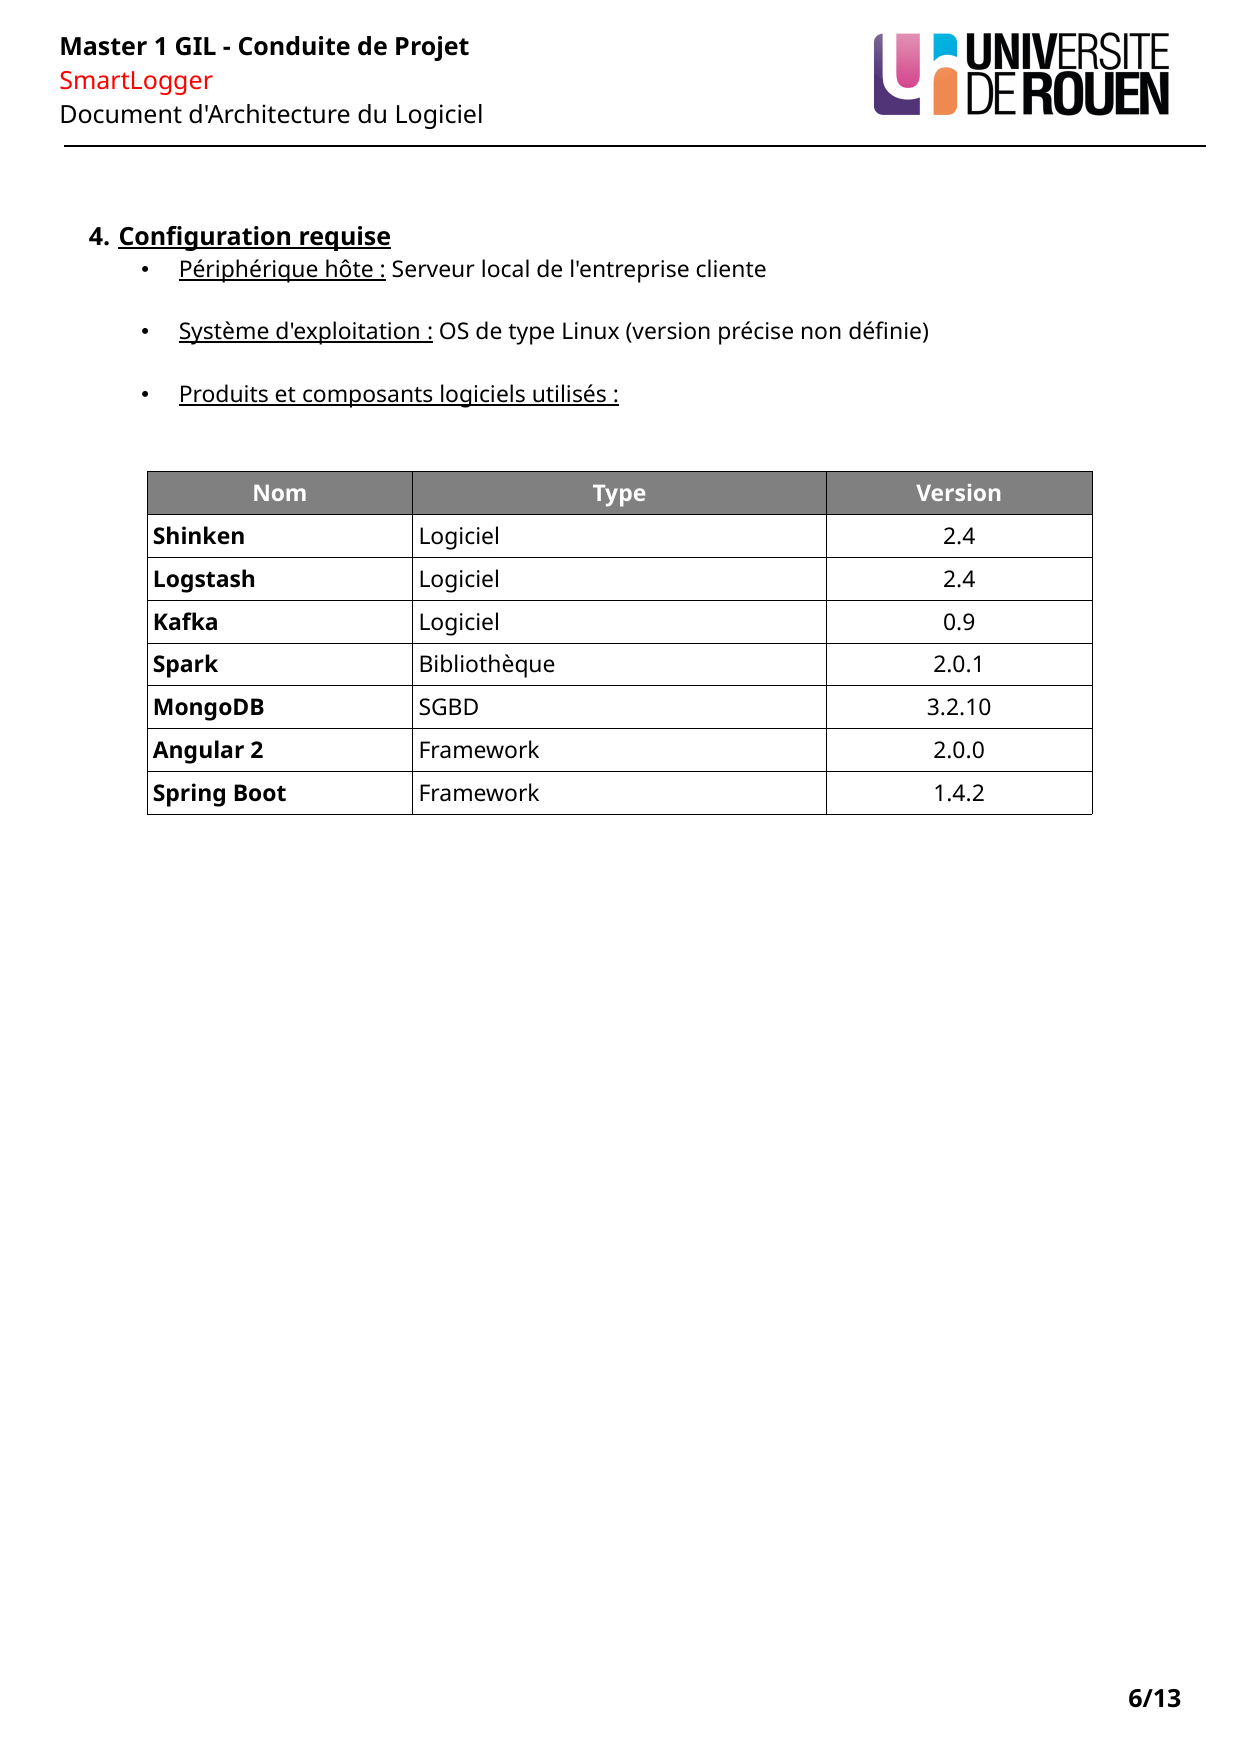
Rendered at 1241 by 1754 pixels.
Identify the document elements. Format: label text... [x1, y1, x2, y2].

table_cell Spring Boot [148, 772, 412, 814]
table_header Type [413, 472, 826, 514]
table_cell Bibliothèque [413, 644, 826, 685]
table_header Nom [148, 472, 412, 514]
table_cell Spark [148, 644, 412, 685]
subtitle Configuration requise [89, 218, 1181, 252]
table_cell 3.2.10 [827, 686, 1092, 728]
table_cell Logiciel [413, 558, 826, 600]
table_cell 2.4 [827, 558, 1092, 600]
table_cell 1.4.2 [827, 772, 1092, 814]
picture [872, 32, 1170, 118]
table_cell 0.9 [827, 601, 1092, 642]
table_cell Logstash [148, 558, 412, 600]
list Périphérique hôte : Serveur local de l'entreprise cliente [141, 252, 1181, 284]
list Système d'exploitation : OS de type Linux (version précise non définie) [141, 315, 1181, 346]
table_cell Framework [413, 729, 826, 771]
table_cell Angular 2 [148, 729, 412, 771]
table_header Version [827, 472, 1092, 514]
table_cell 2.0.0 [827, 729, 1092, 771]
table_cell SGBD [413, 686, 826, 728]
table_cell MongoDB [148, 686, 412, 728]
table_cell Logiciel [413, 515, 826, 557]
list Produits et composants logiciels utilisés : [141, 377, 1181, 409]
table_cell Shinken [148, 515, 412, 557]
table_cell 2.4 [827, 515, 1092, 557]
table_cell Framework [413, 772, 826, 814]
table_cell Kafka [148, 601, 412, 642]
table_cell Logiciel [413, 601, 826, 642]
table_cell 2.0.1 [827, 644, 1092, 685]
